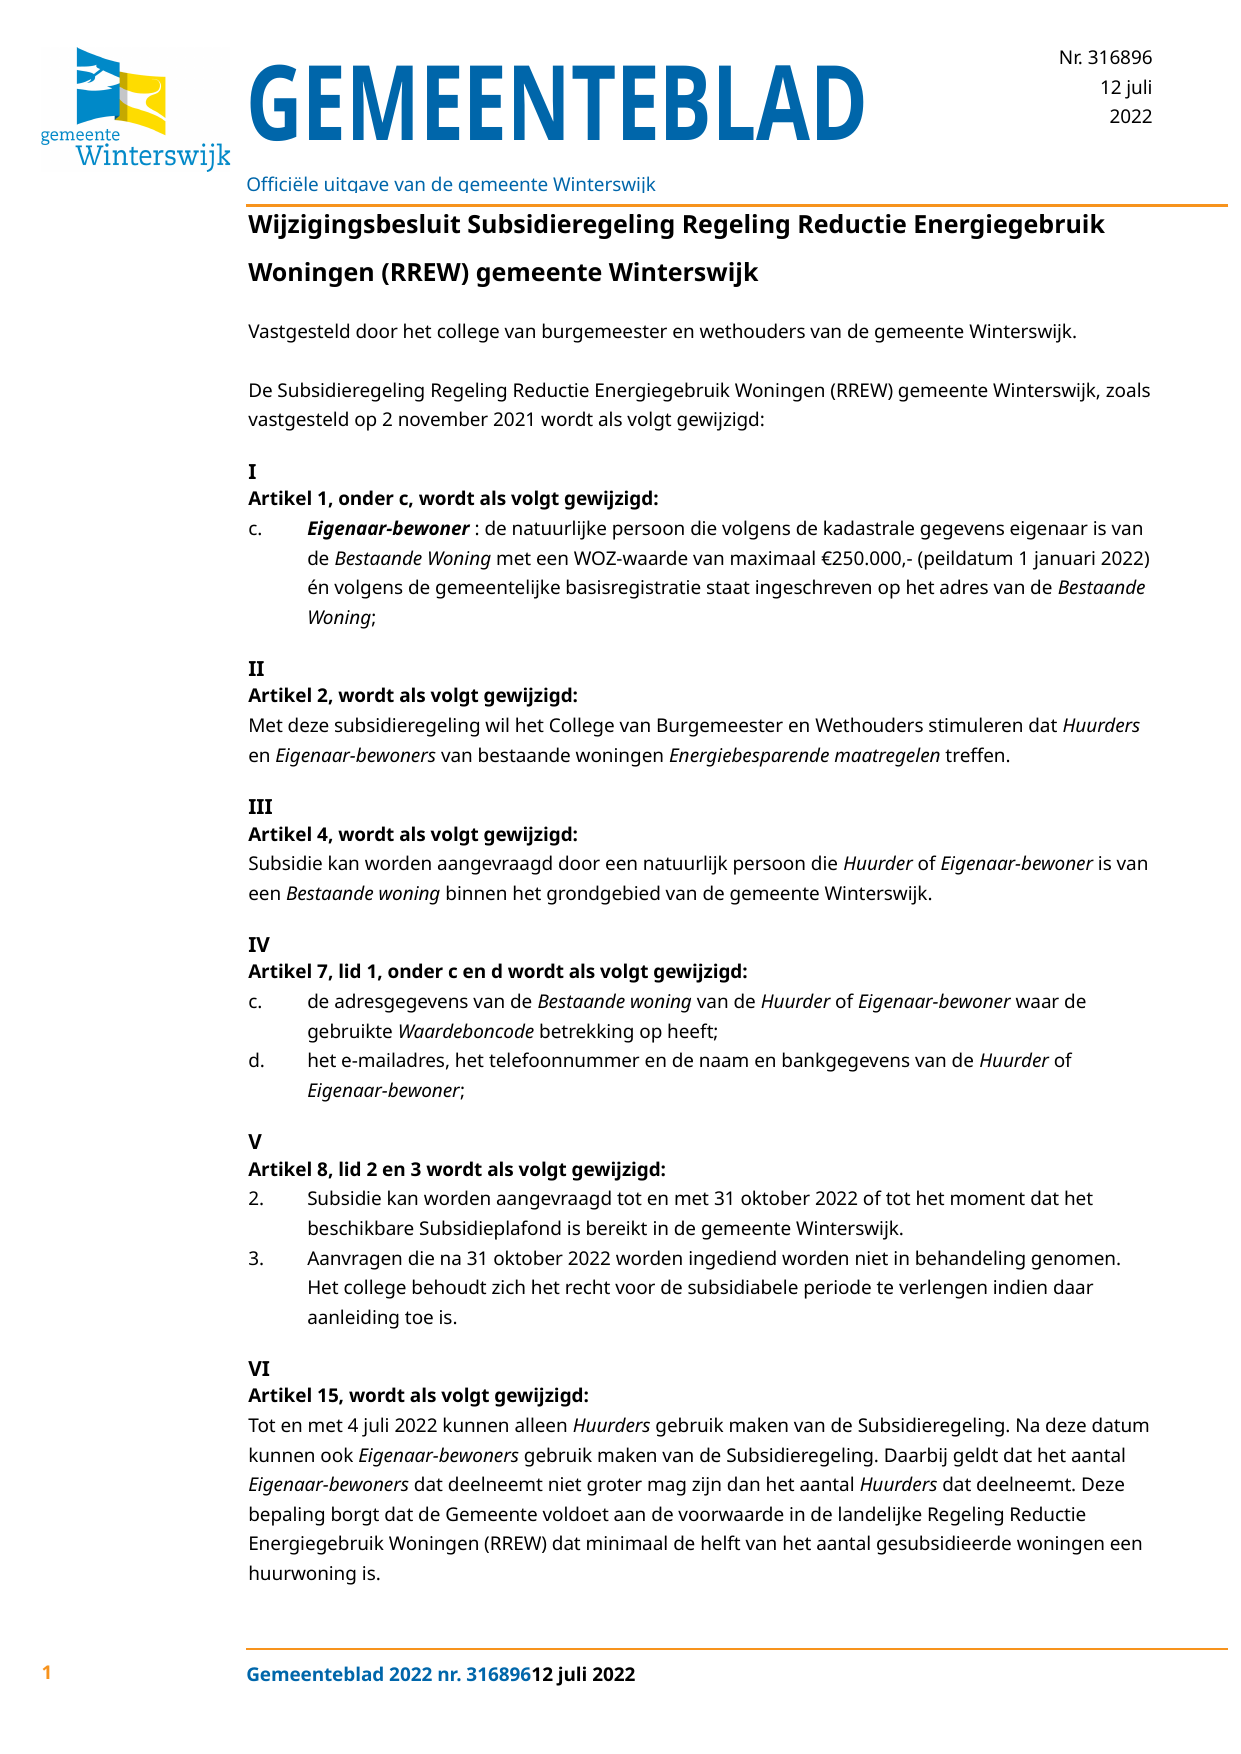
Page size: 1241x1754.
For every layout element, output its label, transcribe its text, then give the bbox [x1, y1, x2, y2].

text IV [248, 930, 1152, 959]
picture [225, 153, 231, 162]
text V [248, 1127, 1152, 1156]
picture [41, 47, 231, 172]
text Artikel 1, onder c, wordt als volgt gewijzigd: [248, 486, 1152, 511]
text Tot en met 4 juli 2022 kunnen alleen Huurders gebruik maken van de Subsidieregeling. Na deze datum kunnen ook Eigenaar-bewoners gebruik maken van de Subsidieregeling. Daarbij geldt dat het aantal Eigenaar-bewoners dat deelneemt niet groter mag zijn dan het aantal Huurders dat deelneemt. Deze bepaling borgt dat de Gemeente voldoet aan de voorwaarde in de landelijke Regeling Reductie Energiegebruik Woningen (RREW) dat minimaal de helft van het aantal gesubsidieerde woningen een huurwoning is. [248, 1412, 1152, 1586]
text III [248, 792, 1152, 821]
text II [248, 654, 1152, 683]
list Eigenaar-bewoner : de natuurlijke persoon die volgens de kadastrale gegevens eigenaar is van de Bestaande Woning met een WOZ-waarde van maximaal €250.000,- (peildatum 1 januari 2022) én volgens de gemeentelijke basisregistratie staat ingeschreven op het adres van de Bestaande Woning; [248, 515, 1152, 629]
text Vastgesteld door het college van burgemeester en wethouders van de gemeente Winterswijk. [248, 318, 1152, 344]
list Subsidie kan worden aangevraagd tot en met 31 oktober 2022 of tot het moment dat het beschikbare Subsidieplafond is bereikt in de gemeente Winterswijk. [248, 1186, 1152, 1241]
text Met deze subsidieregeling wil het College van Burgemeester en Wethouders stimuleren dat Huurders en Eigenaar-bewoners van bestaande woningen Energiebesparende maatregelen treffen. [248, 712, 1152, 768]
text Artikel 2, wordt als volgt gewijzigd: [248, 683, 1152, 708]
text Artikel 8, lid 2 en 3 wordt als volgt gewijzigd: [248, 1156, 1152, 1182]
list Aanvragen die na 31 oktober 2022 worden ingediend worden niet in behandeling genomen. Het college behoudt zich het recht voor de subsidiabele periode te verlengen indien daar aanleiding toe is. [248, 1245, 1152, 1329]
list de adresgegevens van de Bestaande woning van de Huurder of Eigenaar-bewoner waar de gebruikte Waardeboncode betrekking op heeft; [248, 988, 1152, 1044]
list het e-mailadres, het telefoonnummer en de naam en bankgegevens van de Huurder of Eigenaar-bewoner; [248, 1047, 1152, 1103]
text I [248, 457, 1152, 486]
text Wijzigingsbesluit Subsidieregeling Regeling Reductie Energiegebruik Woningen (RREW) gemeente Winterswijk [248, 207, 1152, 288]
text Artikel 4, wordt als volgt gewijzigd: [248, 821, 1152, 846]
text Artikel 7, lid 1, onder c en d wordt als volgt gewijzigd: [248, 959, 1152, 984]
text VI [248, 1354, 1152, 1383]
text Artikel 15, wordt als volgt gewijzigd: [248, 1383, 1152, 1408]
text De Subsidieregeling Regeling Reductie Energiegebruik Woningen (RREW) gemeente Winterswijk, zoals vastgesteld op 2 november 2021 wordt als volgt gewijzigd: [248, 377, 1152, 432]
text Subsidie kan worden aangevraagd door een natuurlijk persoon die Huurder of Eigenaar-bewoner is van een Bestaande woning binnen het grondgebied van de gemeente Winterswijk. [248, 850, 1152, 906]
